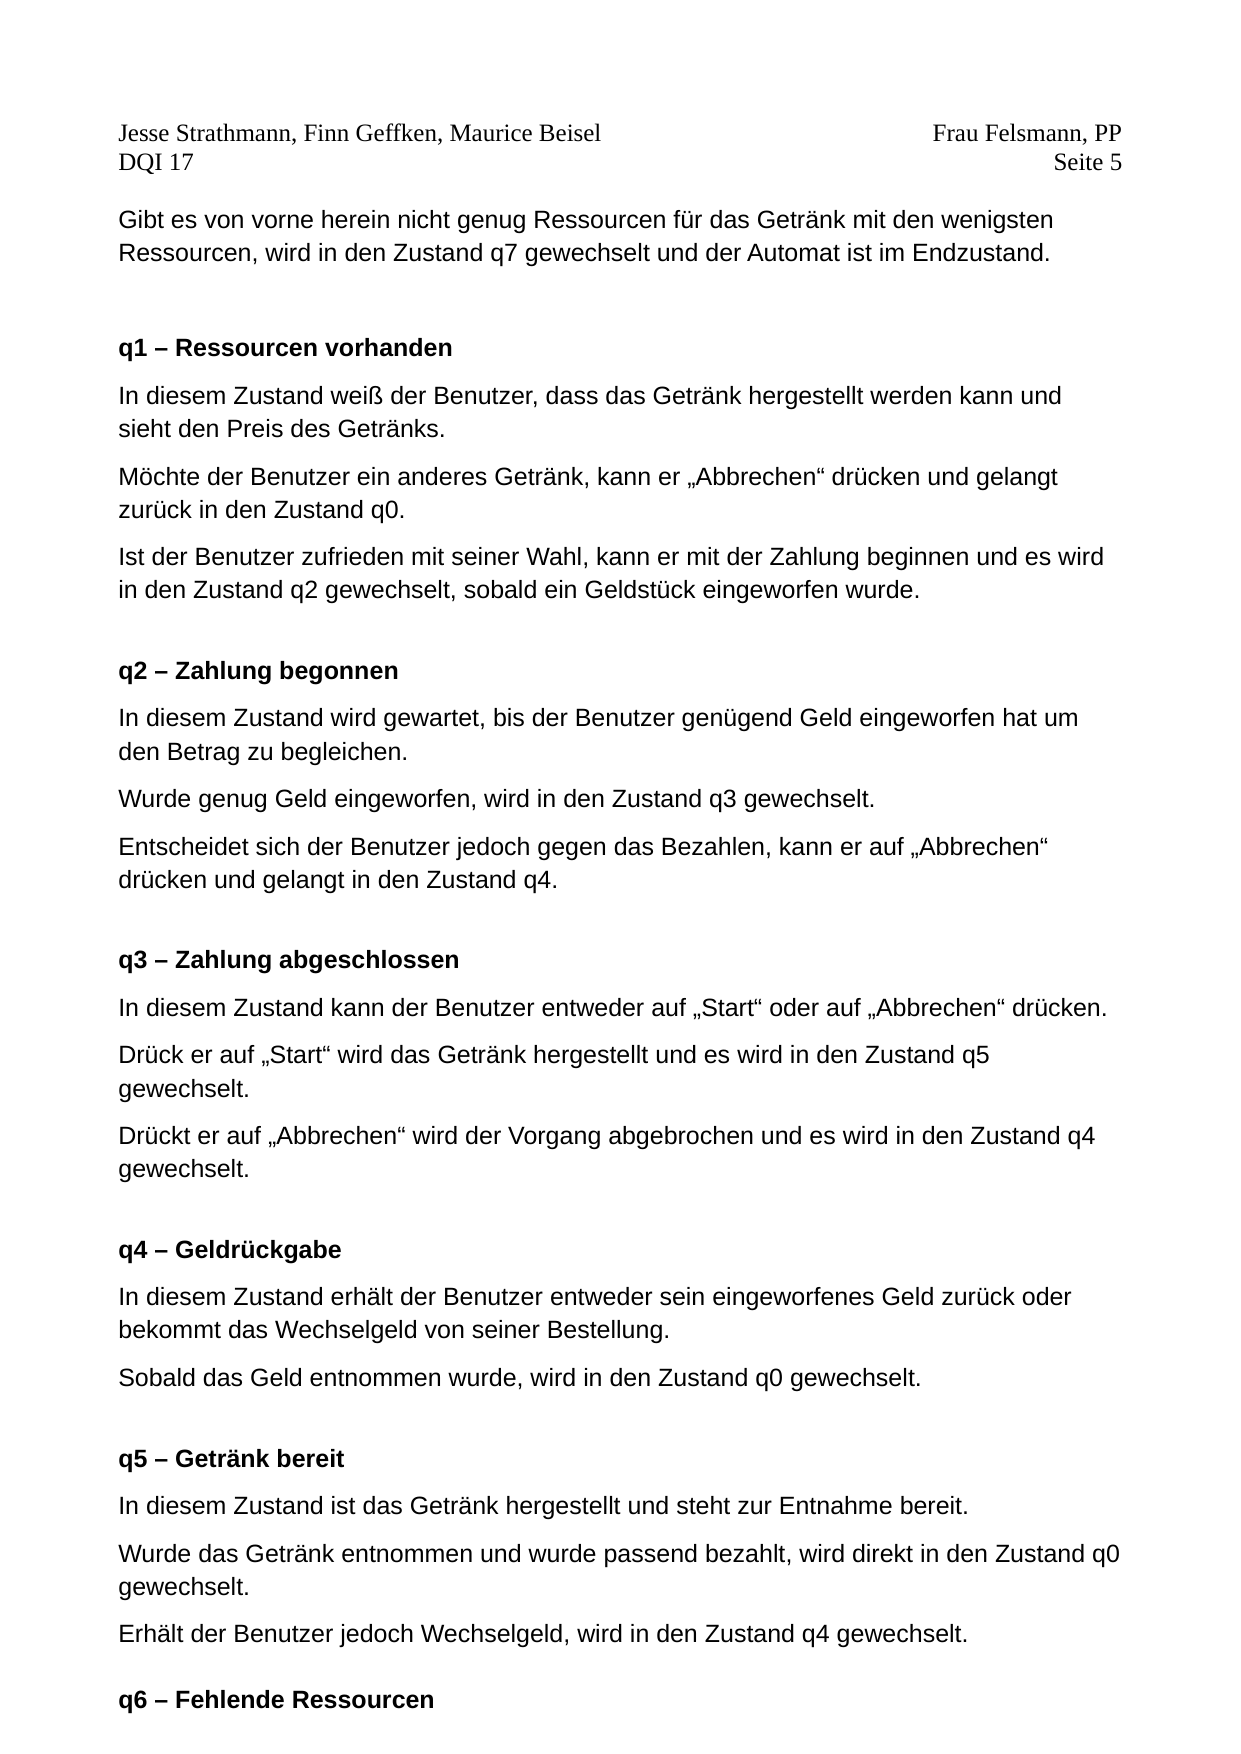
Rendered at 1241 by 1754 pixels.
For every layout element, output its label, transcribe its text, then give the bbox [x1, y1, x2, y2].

text In diesem Zustand kann der Benutzer entweder auf „Start“ oder auf „Abbrechen“ drücken. [118, 993, 1122, 1022]
text Erhält der Benutzer jedoch Wechselgeld, wird in den Zustand q4 gewechselt. q6 – Fehlende Ressourcen [118, 1619, 1122, 1714]
text Gibt es von vorne herein nicht genug Ressourcen für das Getränk mit den wenigsten Ressourcen, wird in den Zustand q7 gewechselt und der Automat ist im Endzustand. [118, 205, 1122, 267]
text Entscheidet sich der Benutzer jedoch gegen das Bezahlen, kann er auf „Abbrechen“ drücken und gelangt in den Zustand q4. [118, 832, 1122, 926]
text Wurde das Getränk entnommen und wurde passend bezahlt, wird direkt in den Zustand q0 gewechselt. [118, 1539, 1122, 1601]
text In diesem Zustand weiß der Benutzer, dass das Getränk hergestellt werden kann und sieht den Preis des Getränks. [118, 381, 1122, 443]
text Sobald das Geld entnommen wurde, wird in den Zustand q0 gewechselt. [118, 1363, 1122, 1425]
text q4 – Geldrückgabe [118, 1235, 1122, 1263]
text In diesem Zustand erhält der Benutzer entweder sein eingeworfenes Geld zurück oder bekommt das Wechselgeld von seiner Bestellung. [118, 1282, 1122, 1344]
text q2 – Zahlung begonnen [118, 656, 1122, 684]
text Drück er auf „Start“ wird das Getränk hergestellt und es wird in den Zustand q5 gewechselt. [118, 1041, 1122, 1102]
text q5 – Getränk bereit [118, 1444, 1122, 1472]
text Möchte der Benutzer ein anderes Getränk, kann er „Abbrechen“ drücken und gelangt zurück in den Zustand q0. [118, 462, 1122, 523]
text q3 – Zahlung abgeschlossen [118, 945, 1122, 974]
text Wurde genug Geld eingeworfen, wird in den Zustand q3 gewechselt. [118, 784, 1122, 813]
text In diesem Zustand wird gewartet, bis der Benutzer genügend Geld eingeworfen hat um den Betrag zu begleichen. [118, 703, 1122, 765]
text In diesem Zustand ist das Getränk hergestellt und steht zur Entnahme bereit. [118, 1491, 1122, 1520]
text Ist der Benutzer zufrieden mit seiner Wahl, kann er mit der Zahlung beginnen und es wird in den Zustand q2 gewechselt, sobald ein Geldstück eingeworfen wurde. [118, 542, 1122, 637]
text q1 – Ressourcen vorhanden [118, 333, 1122, 362]
text Drückt er auf „Abbrechen“ wird der Vorgang abgebrochen und es wird in den Zustand q4 gewechselt. [118, 1121, 1122, 1216]
